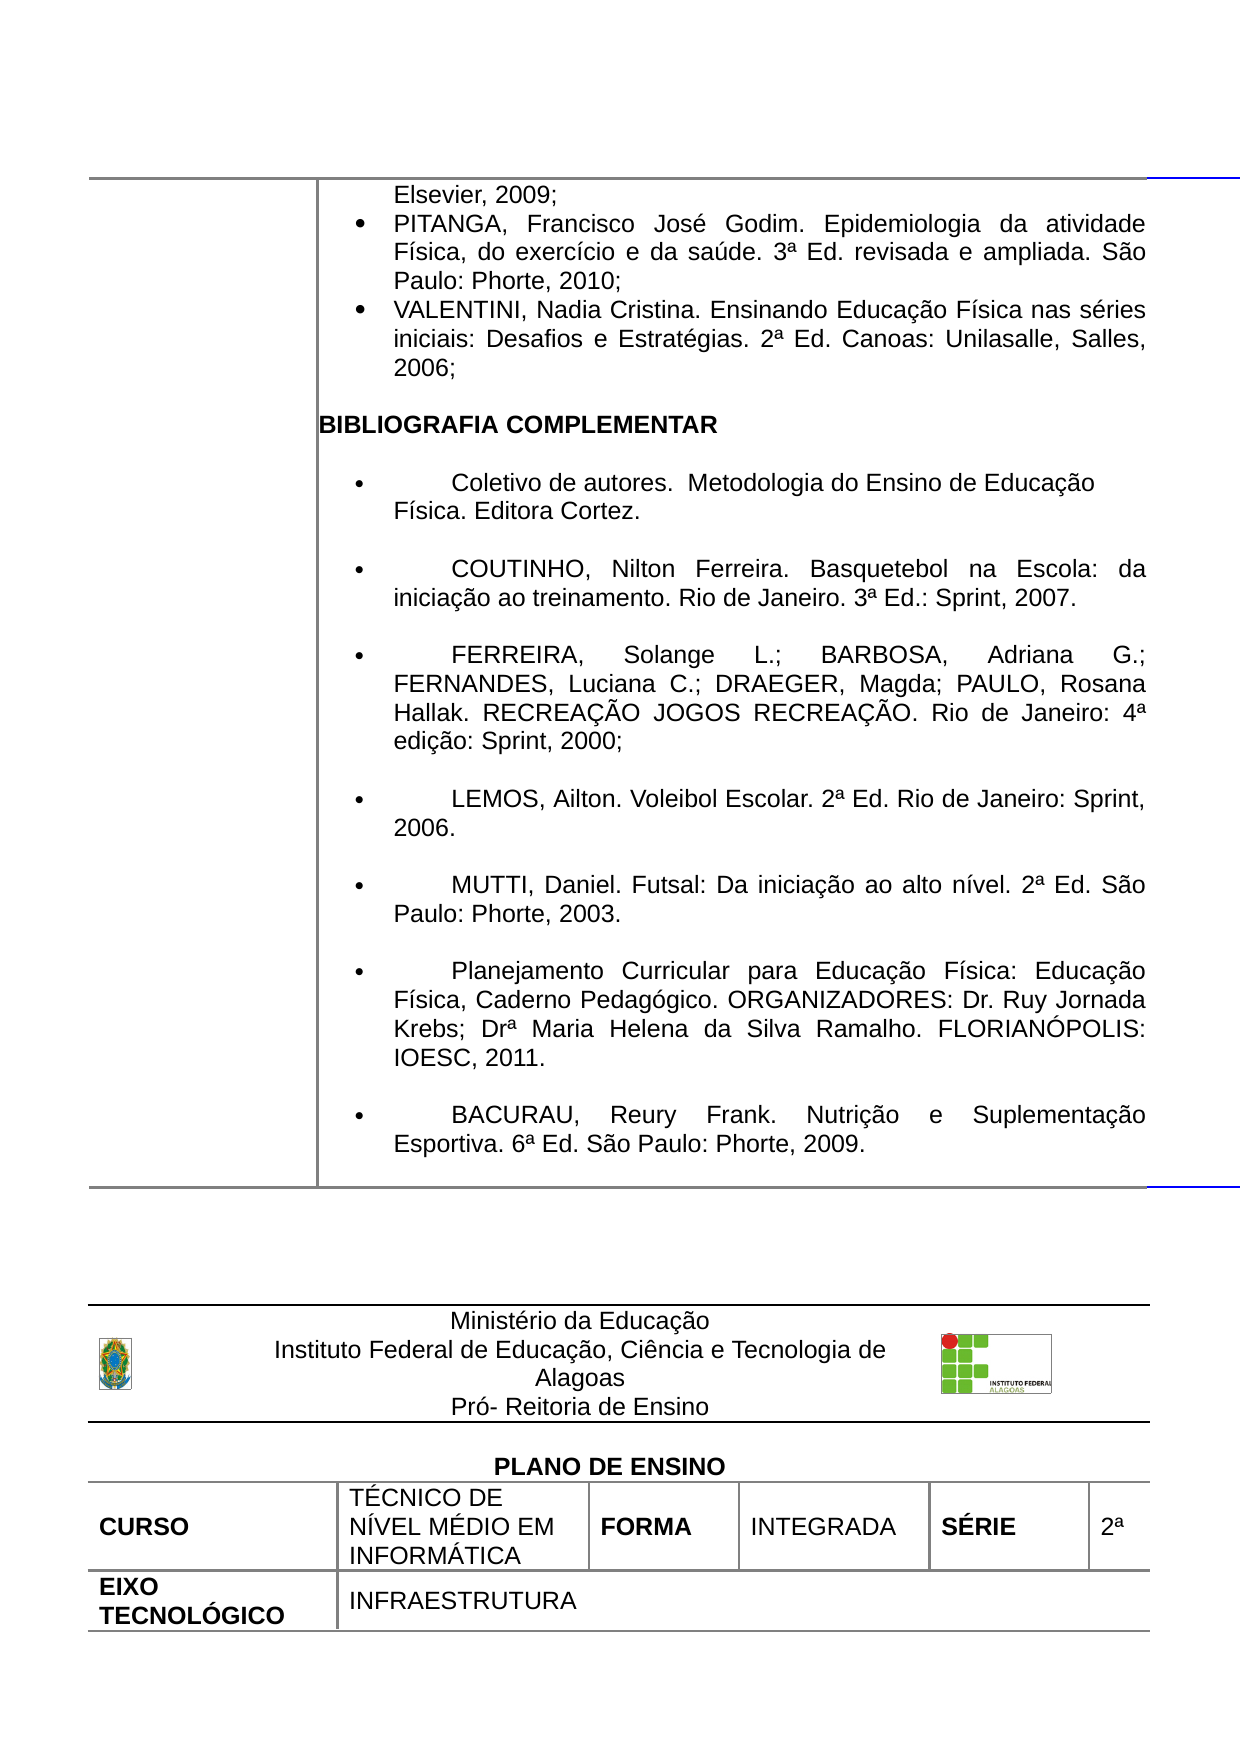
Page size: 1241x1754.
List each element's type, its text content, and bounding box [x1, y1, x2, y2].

table_header Ministério da Educação Instituto Federal de Educação, Ciência e Tecnologia de Alagoas Pró- Reitoria de Ensino [230, 1306, 930, 1421]
table_header CURSO [88, 1483, 336, 1569]
table_header 2ª [1090, 1483, 1150, 1569]
picture [942, 1335, 1051, 1393]
table_cell EIXO TECNOLÓGICO [88, 1572, 336, 1629]
table_header INTEGRADA [740, 1483, 928, 1569]
table_header FORMA [590, 1483, 738, 1569]
table_cell INFRAESTRUTURA [339, 1572, 1150, 1629]
table_header [930, 1306, 1150, 1421]
picture [100, 1339, 131, 1389]
table_header TÉCNICO DE NÍVEL MÉDIO EM INFORMÁTICA [339, 1483, 588, 1569]
table_cell Elsevier, 2009; PITANGA, Francisco José Godim. Epidemiologia da atividade Física, do exercício e da saúde. 3ª Ed. revisada e ampliada. São Paulo: Phorte, 2010; VALENTINI, Nadia Cristina. Ensinando Educação Física nas séries iniciais: Desafios e Estratégias. 2ª Ed. Canoas: Unilasalle, Salles, 2006; BIBLIOGRAFIA COMPLEMENTAR Coletivo de autores. Metodologia do Ensino de Educação Física. Editora Cortez. COUTINHO, Nilton Ferreira. Basquetebol na Escola: da iniciação ao treinamento. Rio de Janeiro. 3ª Ed.: Sprint, 2007. FERREIRA, Solange L.; BARBOSA, Adriana G.; FERNANDES, Luciana C.; DRAEGER, Magda; PAULO, Rosana Hallak. RECREAÇÃO JOGOS RECREAÇÃO. Rio de Janeiro: 4ª edição: Sprint, 2000; LEMOS, Ailton. Voleibol Escolar. 2ª Ed. Rio de Janeiro: Sprint, 2006. MUTTI, Daniel. Futsal: Da iniciação ao alto nível. 2ª Ed. São Paulo: Phorte, 2003. Planejamento Curricular para Educação Física: Educação Física, Caderno Pedagógico. ORGANIZADORES: Dr. Ruy Jornada Krebs; Drª Maria Helena da Silva Ramalho. FLORIANÓPOLIS: IOESC, 2011. BACURAU, Reury Frank. Nutrição e Suplementação Esportiva. 6ª Ed. São Paulo: Phorte, 2009. [319, 180, 1147, 1186]
text PLANO DE ENSINO [88, 1452, 1152, 1481]
table_cell [1147, 179, 1240, 1186]
table_header SÉRIE [931, 1483, 1088, 1569]
table_header [88, 1306, 230, 1421]
table_cell [89, 180, 316, 1186]
